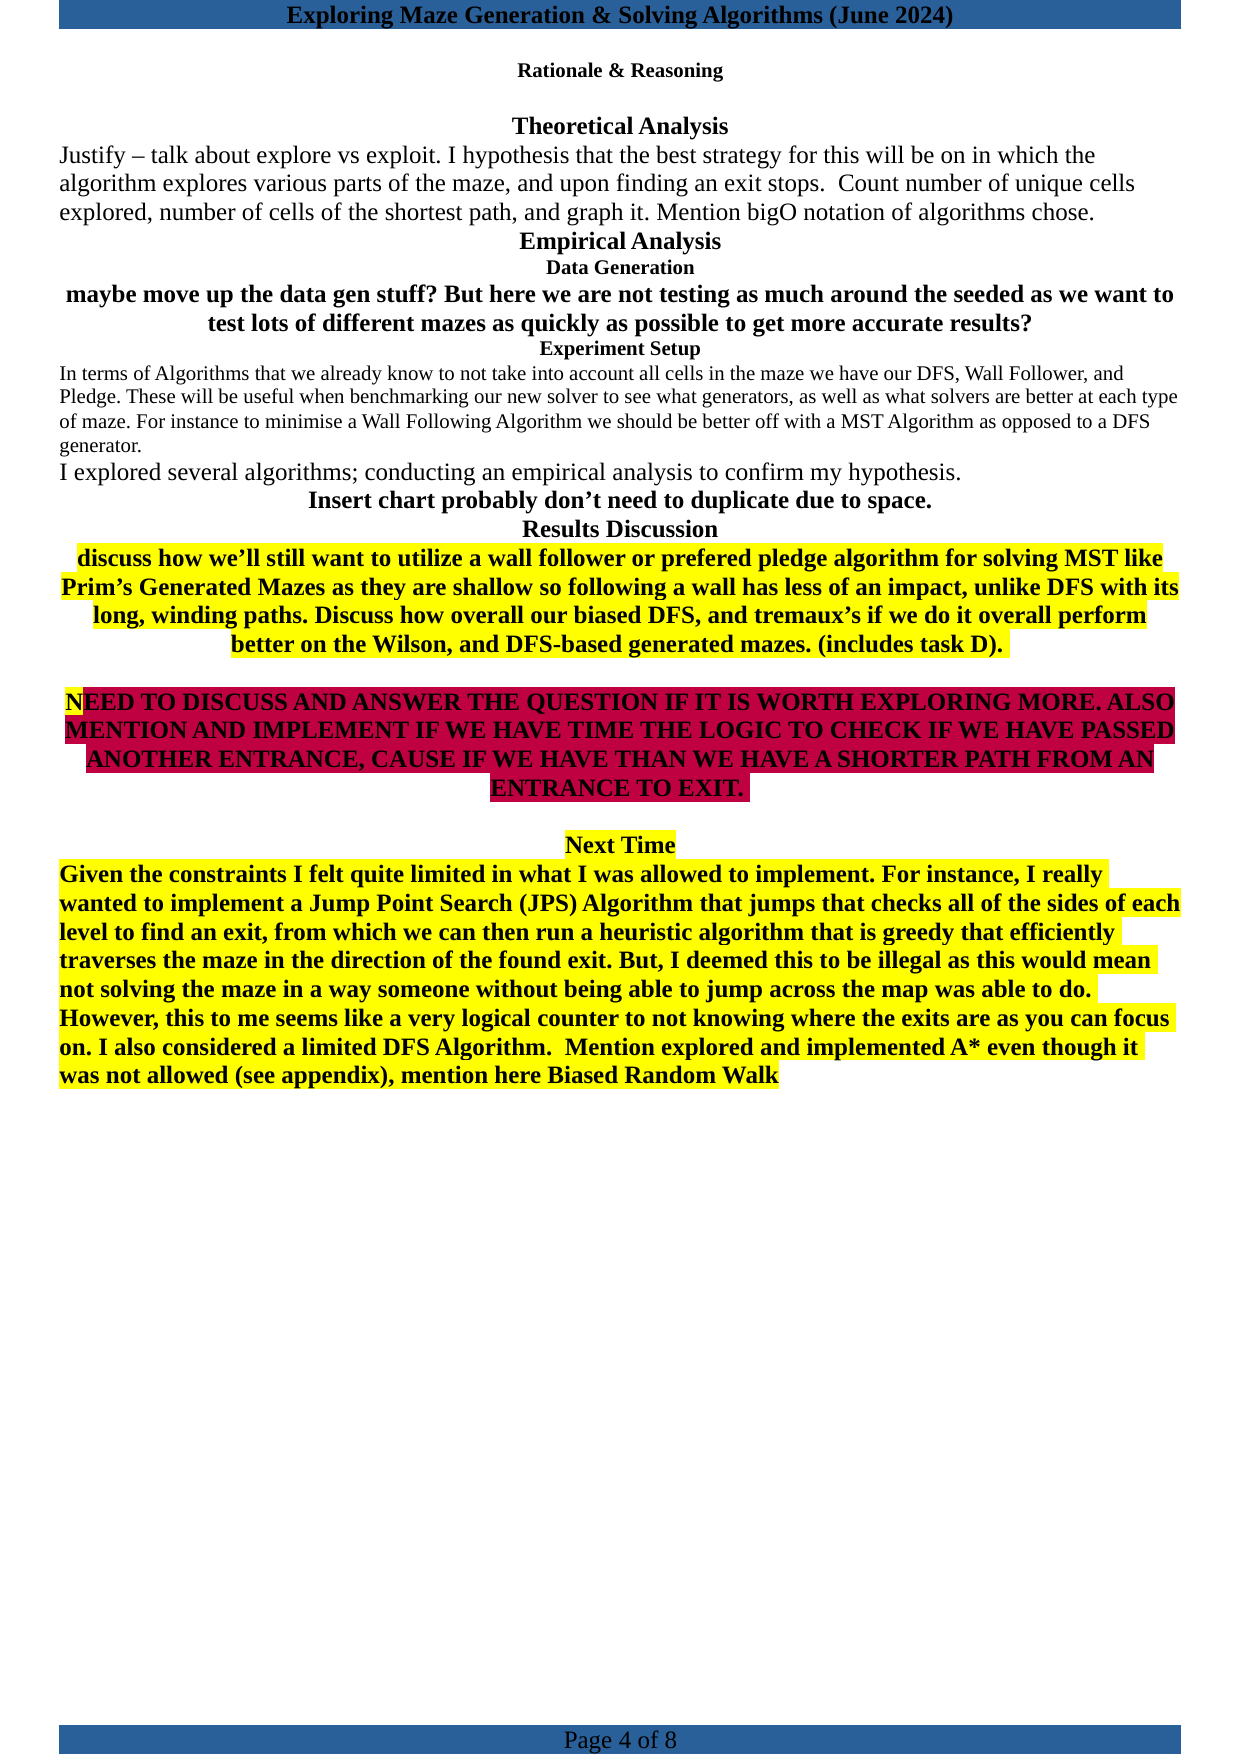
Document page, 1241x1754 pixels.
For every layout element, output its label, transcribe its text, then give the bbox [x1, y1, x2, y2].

text Rationale & Reasoning [59, 58, 1181, 82]
text Results Discussion [59, 514, 1181, 543]
text Empirical Analysis [59, 226, 1181, 255]
text NEED TO DISCUSS AND ANSWER THE QUESTION IF IT IS WORTH EXPLORING MORE. ALSO MENTION AND IMPLEMENT IF WE HAVE TIME THE LOGIC TO CHECK IF WE HAVE PASSED ANOTHER ENTRANCE, CAUSE IF WE HAVE THAN WE HAVE A SHORTER PATH FROM AN ENTRANCE TO EXIT. [59, 687, 1181, 802]
text Given the constraints I felt quite limited in what I was allowed to implement. For instance, I really wanted to implement a Jump Point Search (JPS) Algorithm that jumps that checks all of the sides of each level to find an exit, from which we can then run a heuristic algorithm that is greedy that efficiently traverses the maze in the direction of the found exit. But, I deemed this to be illegal as this would mean not solving the maze in a way someone without being able to jump across the map was able to do. However, this to me seems like a very logical counter to not knowing where the exits are as you can focus on. I also considered a limited DFS Algorithm. Mention explored and implemented A* even though it was not allowed (see appendix), mention here Biased Random Walk [59, 859, 1181, 1089]
text Experiment Setup [59, 336, 1181, 360]
text In terms of Algorithms that we already know to not take into account all cells in the maze we have our DFS, Wall Follower, and Pledge. These will be useful when benchmarking our new solver to see what generators, as well as what solvers are better at each type of maze. For instance to minimise a Wall Following Algorithm we should be better off with a MST Algorithm as opposed to a DFS generator. [59, 360, 1181, 457]
text Data Generation [59, 255, 1181, 279]
text I explored several algorithms; conducting an empirical analysis to confirm my hypothesis. [59, 457, 1181, 485]
text Justify – talk about explore vs exploit. I hypothesis that the best strategy for this will be on in which the algorithm explores various parts of the maze, and upon finding an exit stops. Count number of unique cells explored, number of cells of the shortest path, and graph it. Mention bigO notation of algorithms chose. [59, 140, 1181, 226]
text Insert chart probably don’t need to duplicate due to space. [59, 485, 1181, 514]
text Theoretical Analysis [59, 111, 1181, 140]
text Next Time [59, 830, 1181, 859]
text maybe move up the data gen stuff? But here we are not testing as much around the seeded as we want to test lots of different mazes as quickly as possible to get more accurate results? [59, 279, 1181, 336]
text discuss how we’ll still want to utilize a wall follower or prefered pledge algorithm for solving MST like Prim’s Generated Mazes as they are shallow so following a wall has less of an impact, unlike DFS with its long, winding paths. Discuss how overall our biased DFS, and tremaux’s if we do it overall perform better on the Wilson, and DFS-based generated mazes. (includes task D). [59, 543, 1181, 658]
